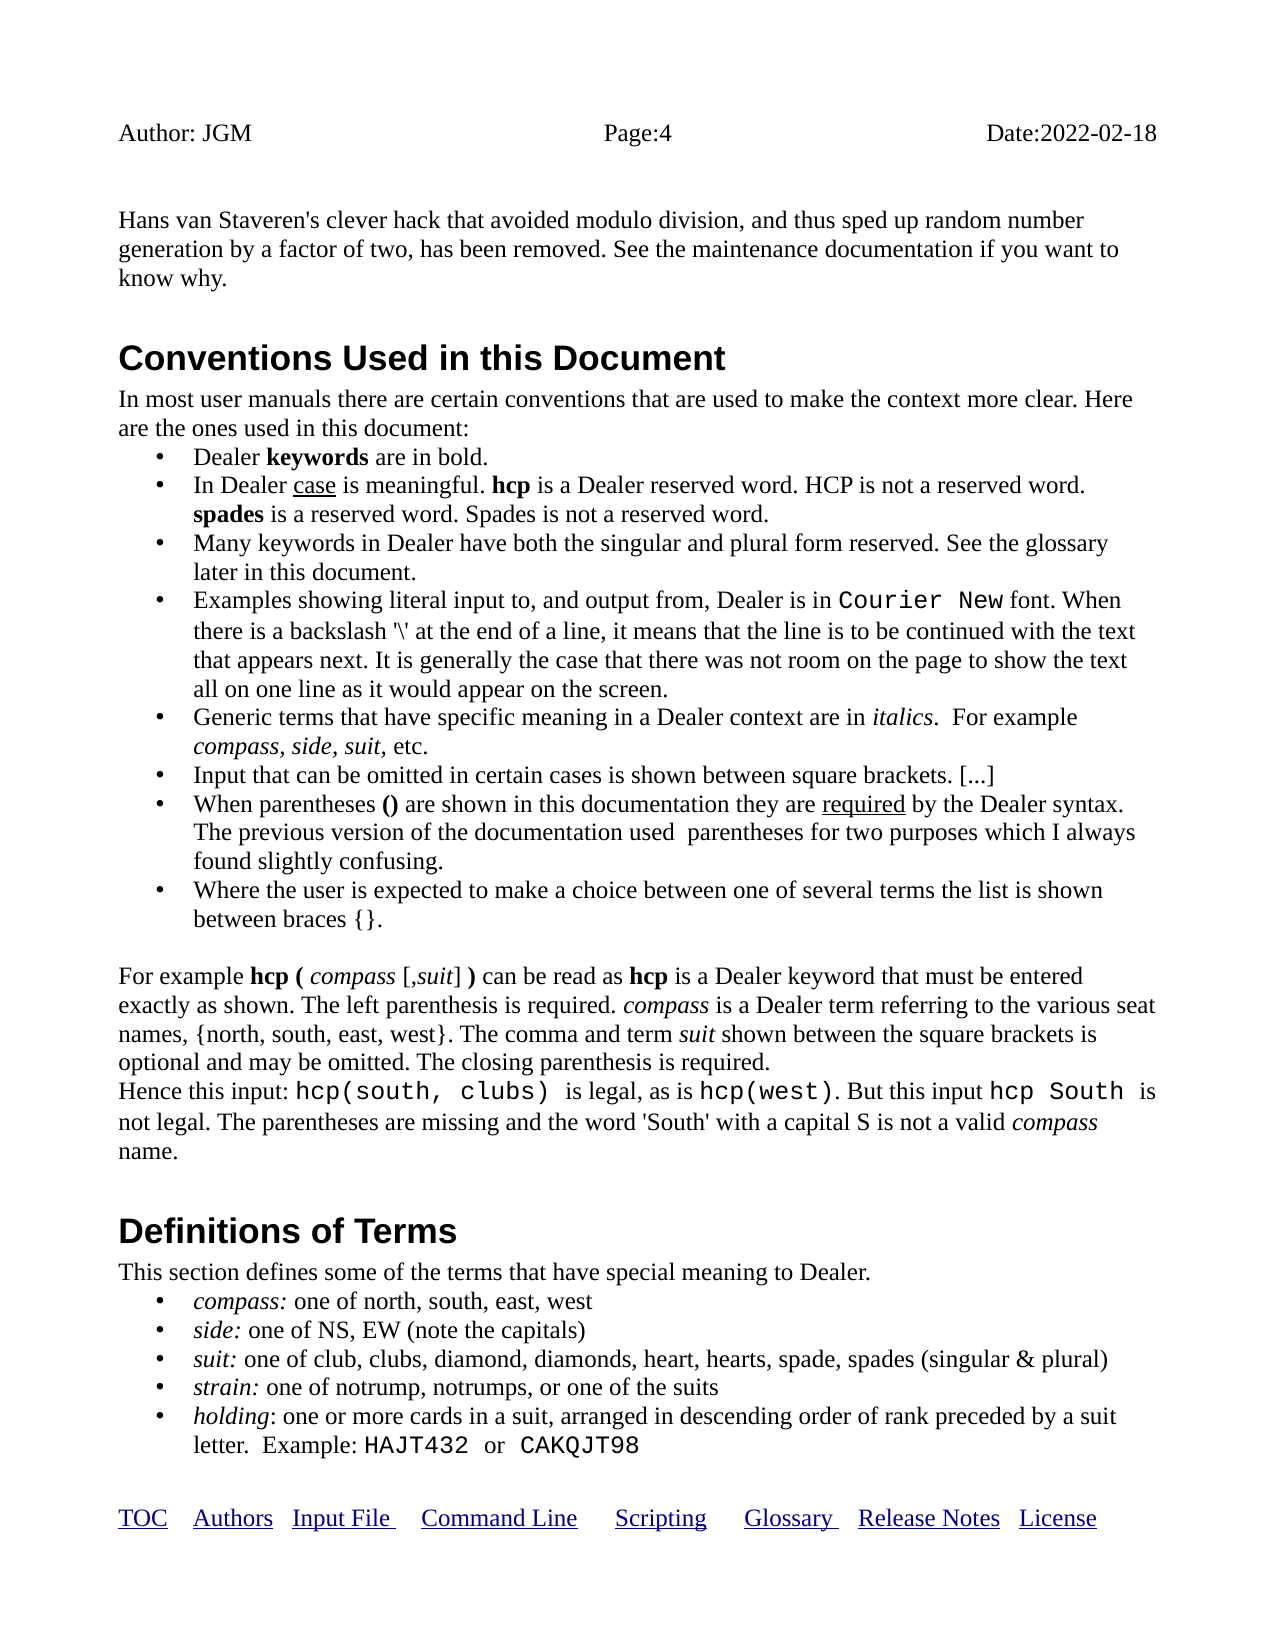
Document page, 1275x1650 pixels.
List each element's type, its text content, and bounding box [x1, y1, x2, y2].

text Hence this input: hcp(south, clubs) is legal, as is hcp(west). But this input hcp South is not legal. The parentheses are missing and the word 'South' with a capital S is not a valid compass name. [118, 1076, 1157, 1164]
list Generic terms that have specific meaning in a Dealer context are in italics. For example compass, side, suit, etc. [156, 702, 1157, 760]
list Input that can be omitted in certain cases is shown between square brackets. [...] [156, 760, 1157, 789]
list holding: one or more cards in a suit, arranged in descending order of rank preceded by a suit letter. Example: HAJT432 or CAKQJT98 [156, 1401, 1157, 1461]
list In Dealer case is meaningful. hcp is a Dealer reserved word. HCP is not a reserved word. spades is a reserved word. Spades is not a reserved word. [156, 470, 1157, 528]
subtitle Definitions of Terms [118, 1210, 1157, 1251]
list strain: one of notrump, notrumps, or one of the suits [156, 1372, 1157, 1401]
list When parentheses () are shown in this documentation they are required by the Dealer syntax. The previous version of the documentation used parentheses for two purposes which I always found slightly confusing. [156, 789, 1157, 875]
text Hans van Staveren's clever hack that avoided modulo division, and thus sped up random number generation by a factor of two, has been removed. See the maintenance documentation if you want to know why. [118, 205, 1157, 291]
text This section defines some of the terms that have special meaning to Dealer. [118, 1257, 1157, 1286]
list Where the user is expected to make a choice between one of several terms the list is shown between braces {}. [156, 875, 1157, 932]
list suit: one of club, clubs, diamond, diamonds, heart, hearts, spade, spades (singular & plural) [156, 1344, 1157, 1372]
list Dealer keywords are in bold. [156, 442, 1157, 470]
list Examples showing literal input to, and output from, Dealer is in Courier New font. When there is a backslash '\' at the end of a line, it means that the line is to be continued with the text that appears next. It is generally the case that there was not room on the page to show the text all on one line as it would appear on the screen. [156, 585, 1157, 702]
list side: one of NS, EW (note the capitals) [156, 1315, 1157, 1344]
list compass: one of north, south, east, west [156, 1286, 1157, 1315]
subtitle Conventions Used in this Document [118, 337, 1157, 378]
list Many keywords in Dealer have both the singular and plural form reserved. See the glossary later in this document. [156, 528, 1157, 585]
text In most user manuals there are certain conventions that are used to make the context more clear. Here are the ones used in this document: [118, 384, 1157, 442]
text For example hcp ( compass [,suit] ) can be read as hcp is a Dealer keyword that must be entered exactly as shown. The left parenthesis is required. compass is a Dealer term referring to the various seat names, {north, south, east, west}. The comma and term suit shown between the square brackets is optional and may be omitted. The closing parenthesis is required. [118, 961, 1157, 1076]
